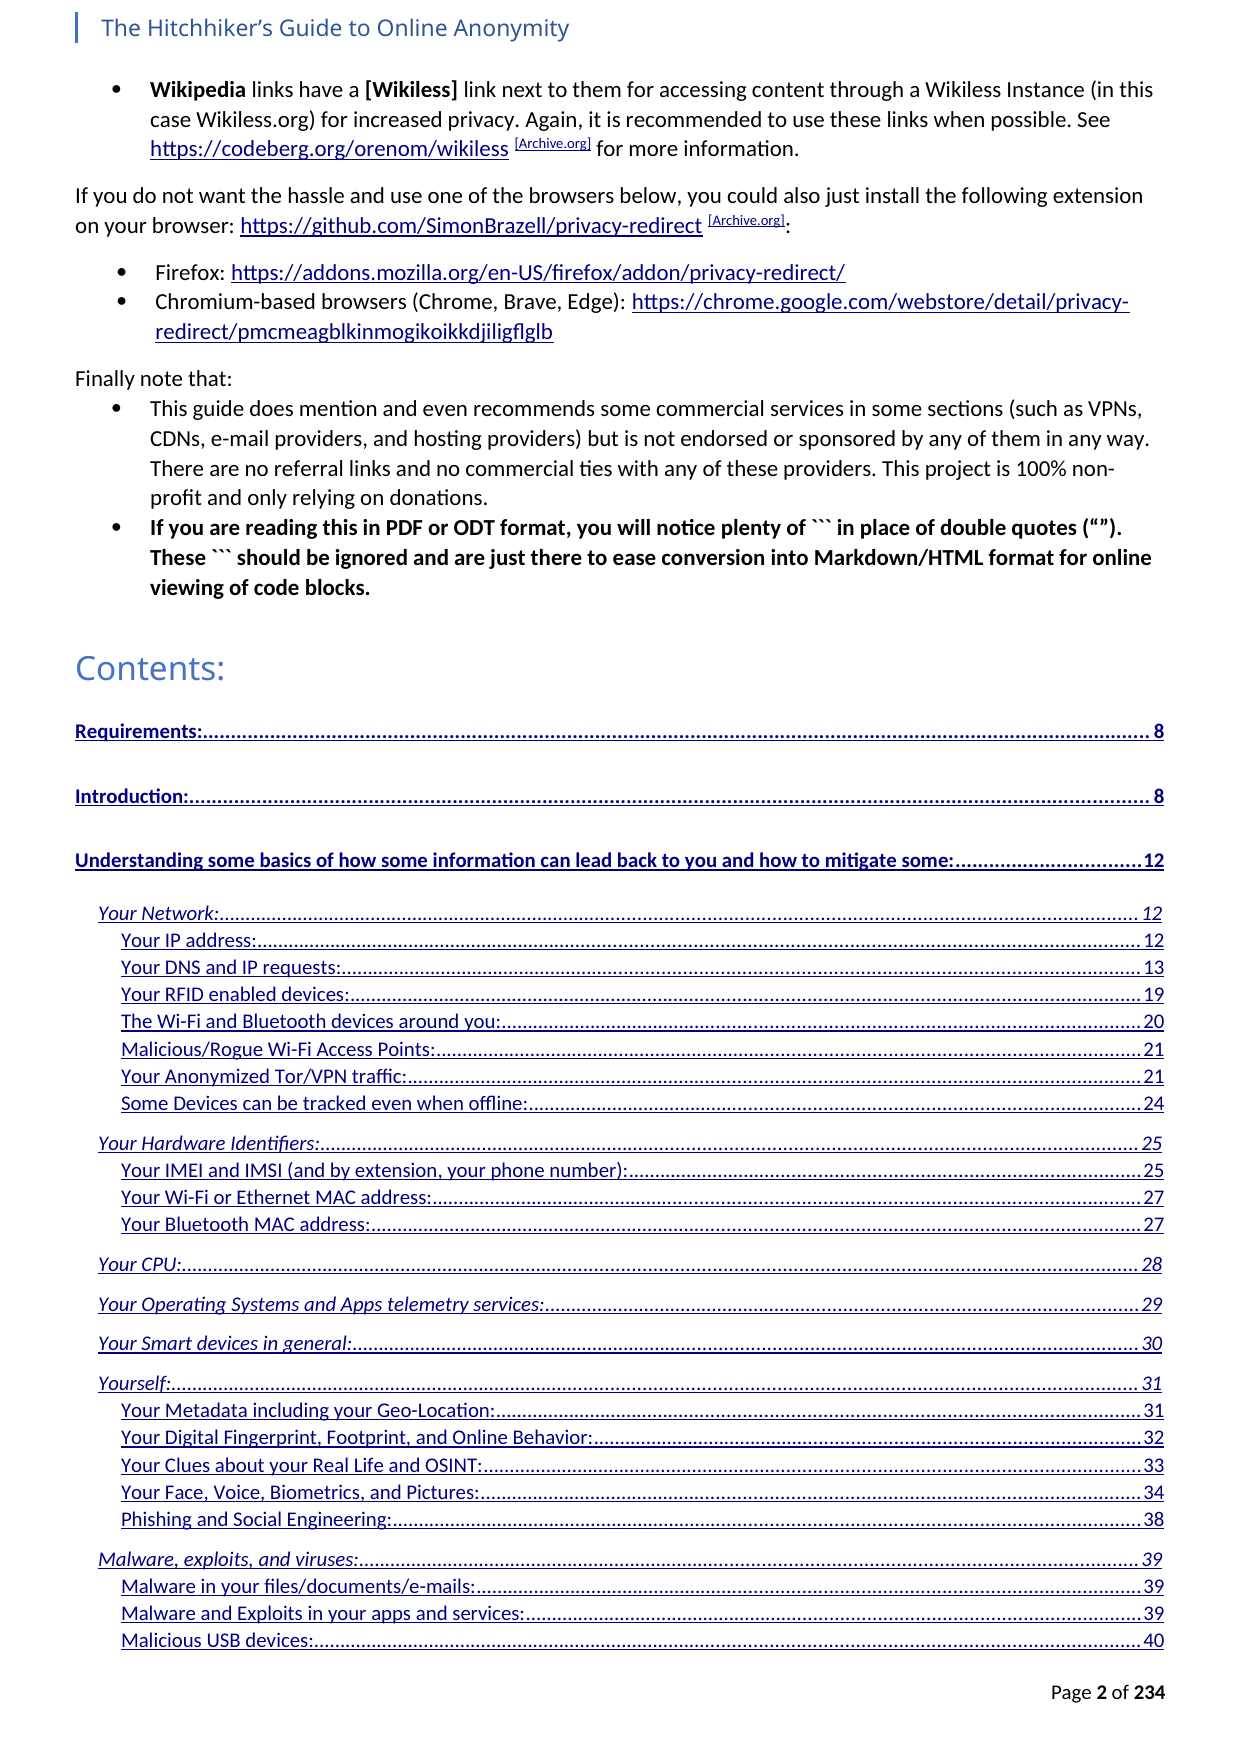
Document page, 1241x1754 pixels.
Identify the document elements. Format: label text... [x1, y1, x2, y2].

text Malware and Exploits in your apps and services: 39 [121, 1600, 1165, 1626]
text Your Network: 12 [98, 900, 1165, 925]
list Firefox: https://addons.mozilla.org/en-US/firefox/addon/privacy-redirect/ [118, 258, 1165, 286]
text Finally note that: [75, 364, 1165, 392]
text Your Bluetooth MAC address: 27 [121, 1211, 1165, 1237]
text Requirements: 8 [75, 718, 1165, 744]
text Malware, exploits, and viruses: 39 [98, 1546, 1165, 1571]
text Your DNS and IP requests: 13 [121, 954, 1165, 980]
text Introduction: 8 [75, 783, 1165, 808]
text Your Metadata including your Geo-Location: 31 [121, 1397, 1165, 1423]
text Your Operating Systems and Apps telemetry services: 29 [98, 1291, 1165, 1316]
text The Wi-Fi and Bluetooth devices around you: 20 [121, 1009, 1165, 1034]
text Understanding some basics of how some information can lead back to you and how to mitigate some: 12 [75, 848, 1165, 873]
text Your Digital Fingerprint, Footprint, and Online Behavior: 32 [121, 1424, 1165, 1450]
text Your Smart devices in general: 30 [98, 1331, 1165, 1356]
text Your IP address: 12 [121, 927, 1165, 952]
subtitle Contents: [75, 645, 1165, 690]
text Your Wi-Fi or Ethernet MAC address: 27 [121, 1184, 1165, 1210]
text Yourself: 31 [98, 1370, 1165, 1396]
text Malicious USB devices: 40 [121, 1627, 1165, 1653]
text Your Hardware Identifiers: 25 [98, 1130, 1165, 1155]
text Malware in your files/documents/e-mails: 39 [121, 1573, 1165, 1598]
list If you are reading this in PDF or ODT format, you will notice plenty of ``` in place of double quotes (“”). These ``` should be ignored and are just there to ease conversion into Markdown/HTML format for online viewing of code blocks. [112, 513, 1165, 601]
list This guide does mention and even recommends some commercial services in some sections (such as VPNs, CDNs, e-mail providers, and hosting providers) but is not endorsed or sponsored by any of them in any way. There are no referral links and no commercial ties with any of these providers. This project is 100% non-profit and only relying on donations. [112, 394, 1165, 512]
text Phishing and Social Engineering: 38 [121, 1506, 1165, 1532]
text Malicious/Rogue Wi-Fi Access Points: 21 [121, 1036, 1165, 1061]
text Some Devices can be tracked even when offline: 24 [121, 1090, 1165, 1116]
list Chromium-based browsers (Chrome, Brave, Edge): https://chrome.google.com/webstore/detail/privacy-redirect/pmcmeagblkinmogikoikkdjiligflglb [118, 287, 1165, 345]
text Your Clues about your Real Life and OSINT: 33 [121, 1452, 1165, 1477]
text Your IMEI and IMSI (and by extension, your phone number): 25 [121, 1157, 1165, 1182]
text Your RFID enabled devices: 19 [121, 981, 1165, 1007]
list Wikipedia links have a [Wikiless] link next to them for accessing content through a Wikiless Instance (in this case Wikiless.org) for increased privacy. Again, it is recommended to use these links when possible. See https://codeberg.org/orenom/wikiless [Archive.org] for more information. [112, 75, 1165, 163]
text Your CPU: 28 [98, 1251, 1165, 1277]
text Your Face, Voice, Biometrics, and Pictures: 34 [121, 1479, 1165, 1504]
text If you do not want the hassle and use one of the browsers below, you could also just install the following extension on your browser: https://github.com/SimonBrazell/privacy-redirect [Archive.org]: [75, 181, 1165, 239]
text Your Anonymized Tor/VPN traffic: 21 [121, 1063, 1165, 1088]
